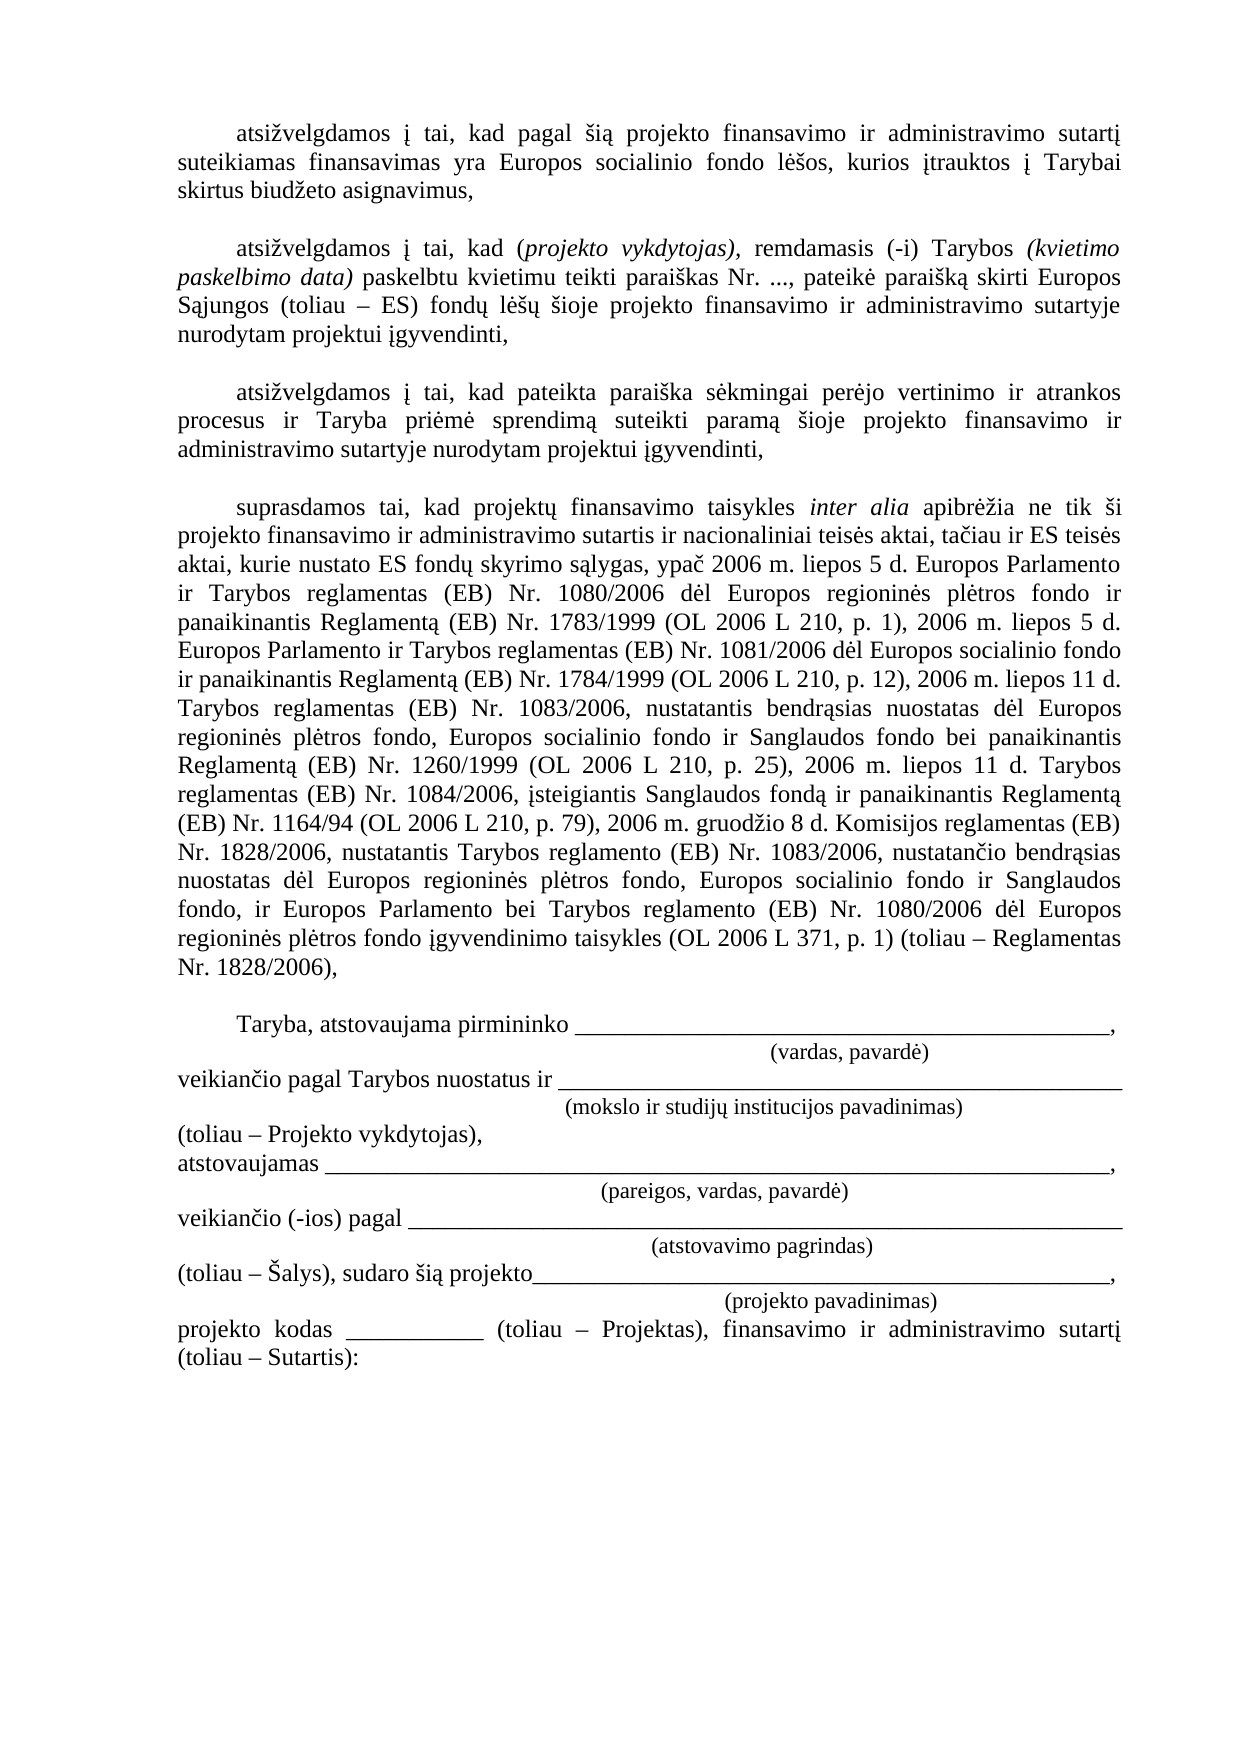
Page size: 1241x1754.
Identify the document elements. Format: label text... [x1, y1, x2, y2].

text (mokslo ir studijų institucijos pavadinimas) [565, 1093, 1122, 1119]
text atsižvelgdamos į tai, kad pagal šią projekto finansavimo ir administravimo sutartį suteikiamas finansavimas yra Europos socialinio fondo lėšos, kurios įtrauktos į Tarybai skirtus biudžeto asignavimus, [177, 118, 1122, 204]
text veikiančio (-ios) pagal [177, 1203, 1122, 1232]
text projekto kodas ___________ (toliau – Projektas), finansavimo ir administravimo sutartį (toliau – Sutartis): [177, 1314, 1122, 1371]
text atstovaujamas , [177, 1148, 1122, 1177]
text (pareigos, vardas, pavardė) [327, 1177, 1122, 1203]
text (toliau – Šalys), sudaro šią projekto , [177, 1258, 1122, 1287]
text atsižvelgdamos į tai, kad (projekto vykdytojas), remdamasis (-i) Tarybos (kvietimo paskelbimo data) paskelbtu kvietimu teikti paraiškas Nr. ..., pateikė paraišką skirti Europos Sąjungos (toliau – ES) fondų lėšų šioje projekto finansavimo ir administravimo sutartyje nurodytam projektui įgyvendinti, [177, 233, 1122, 348]
text (toliau – Projekto vykdytojas), [177, 1119, 1122, 1148]
text (projekto pavadinimas) [540, 1287, 1122, 1314]
text Taryba, atstovaujama pirmininko , [177, 1009, 1122, 1038]
text veikiančio pagal Tarybos nuostatus ir [177, 1064, 1122, 1093]
text (atstovavimo pagrindas) [402, 1232, 1122, 1258]
text atsižvelgdamos į tai, kad pateikta paraiška sėkmingai perėjo vertinimo ir atrankos procesus ir Taryba priėmė sprendimą suteikti paramą šioje projekto finansavimo ir administravimo sutartyje nurodytam projektui įgyvendinti, [177, 377, 1122, 463]
text suprasdamos tai, kad projektų finansavimo taisykles inter alia apibrėžia ne tik ši projekto finansavimo ir administravimo sutartis ir nacionaliniai teisės aktai, tačiau ir ES teisės aktai, kurie nustato ES fondų skyrimo sąlygas, ypač 2006 m. liepos 5 d. Europos Parlamento ir Tarybos reglamentas (EB) Nr. 1080/2006 dėl Europos regioninės plėtros fondo ir panaikinantis Reglamentą (EB) Nr. 1783/1999 (OL 2006 L 210, p. 1), 2006 m. liepos 5 d. Europos Parlamento ir Tarybos reglamentas (EB) Nr. 1081/2006 dėl Europos socialinio fondo ir panaikinantis Reglamentą (EB) Nr. 1784/1999 (OL 2006 L 210, p. 12), 2006 m. liepos 11 d. Tarybos reglamentas (EB) Nr. 1083/2006, nustatantis bendrąsias nuostatas dėl Europos regioninės plėtros fondo, Europos socialinio fondo ir Sanglaudos fondo bei panaikinantis Reglamentą (EB) Nr. 1260/1999 (OL 2006 L 210, p. 25), 2006 m. liepos 11 d. Tarybos reglamentas (EB) Nr. 1084/2006, įsteigiantis Sanglaudos fondą ir panaikinantis Reglamentą (EB) Nr. 1164/94 (OL 2006 L 210, p. 79), 2006 m. gruodžio 8 d. Komisijos reglamentas (EB) Nr. 1828/2006, nustatantis Tarybos reglamento (EB) Nr. 1083/2006, nustatančio bendrąsias nuostatas dėl Europos regioninės plėtros fondo, Europos socialinio fondo ir Sanglaudos fondo, ir Europos Parlamento bei Tarybos reglamento (EB) Nr. 1080/2006 dėl Europos regioninės plėtros fondo įgyvendinimo taisykles (OL 2006 L 371, p. 1) (toliau – Reglamentas Nr. 1828/2006), [177, 492, 1122, 981]
text (vardas, pavardė) [577, 1038, 1122, 1064]
